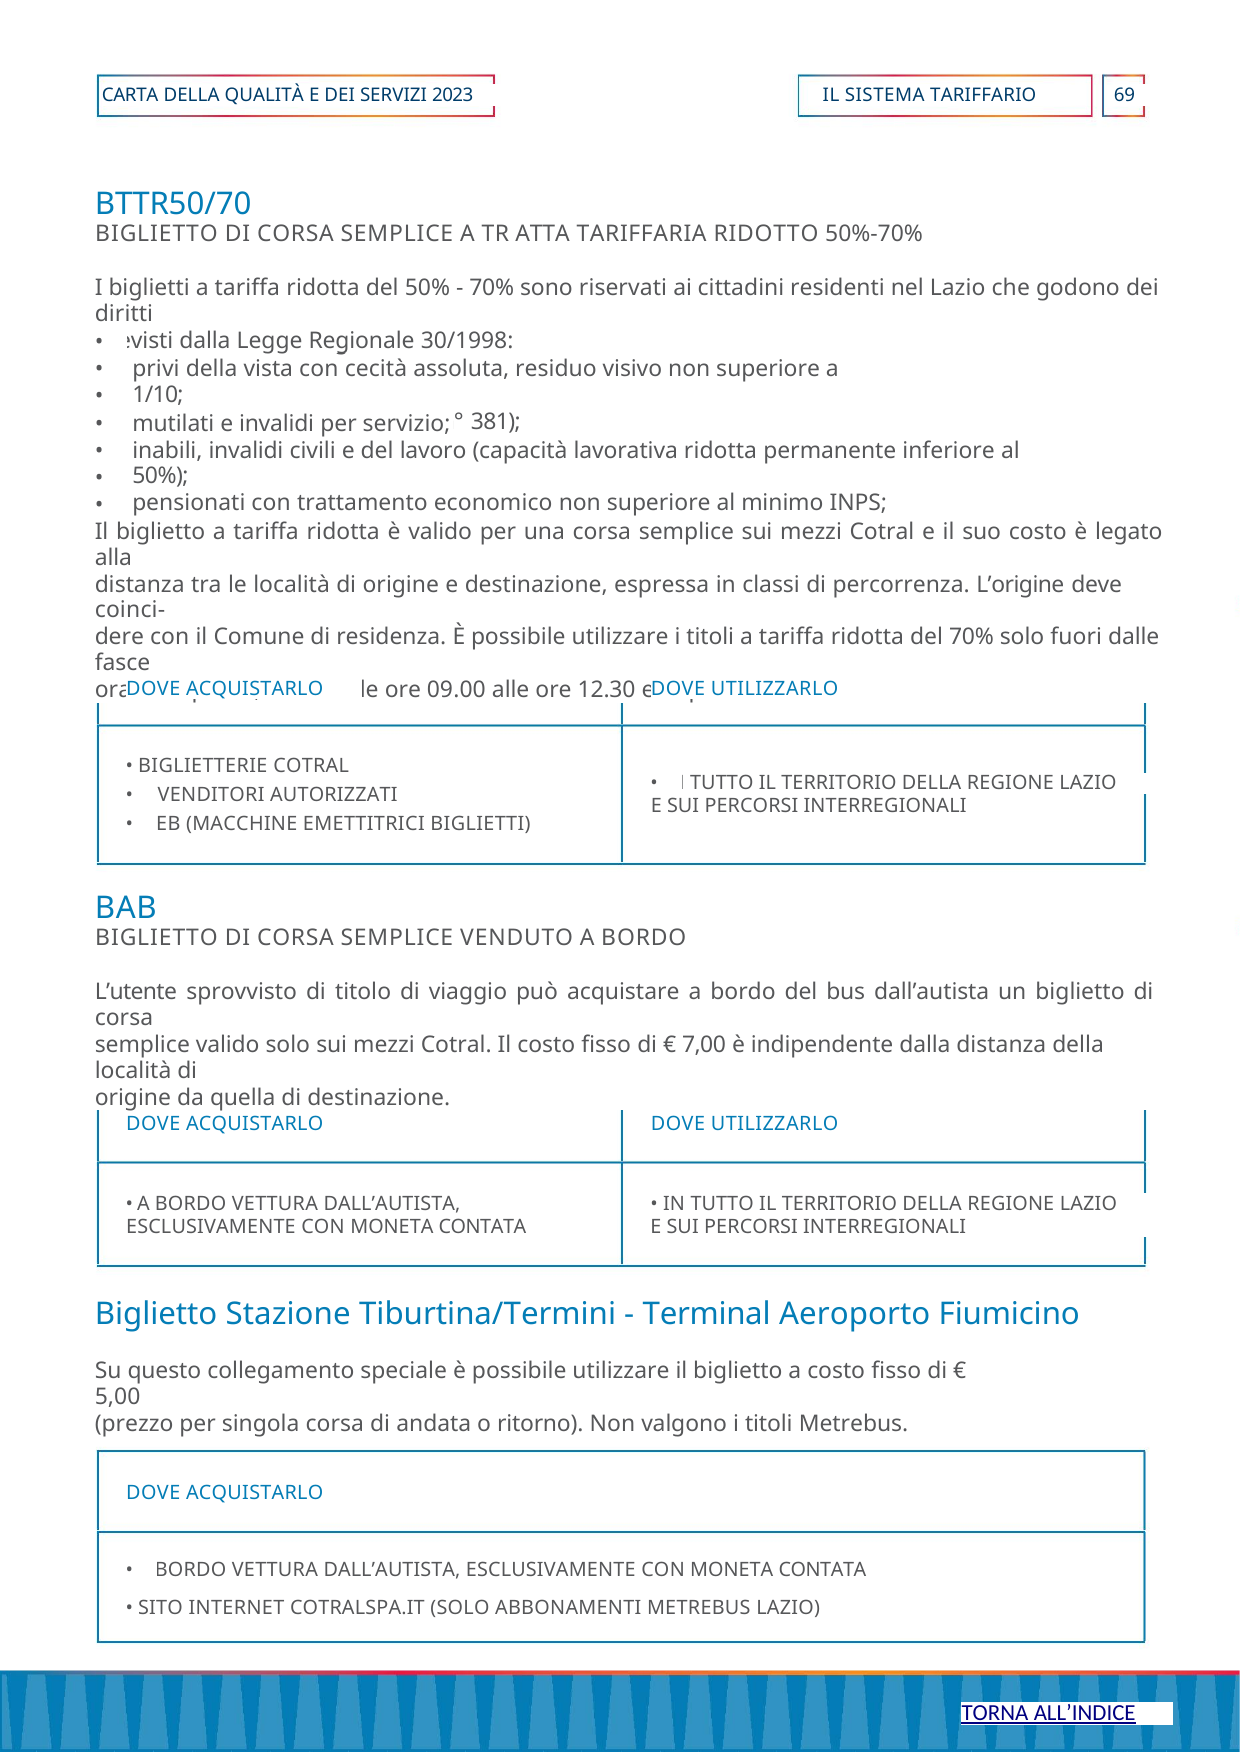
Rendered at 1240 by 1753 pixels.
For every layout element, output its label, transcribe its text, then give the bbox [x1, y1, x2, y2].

text BIGLIETTERIE COTRAL [138, 755, 389, 776]
text sordomuti (Art. 1 L. 26/5/70, n° 381); [132, 409, 881, 435]
text DOVE ACQUISTARLO [126, 1112, 362, 1134]
text • [94, 438, 127, 463]
text MEB (MACCHINE EMETTITRICI BIGLIETTI) [157, 813, 570, 835]
text • [94, 383, 127, 409]
text semplice valido solo sui mezzi Cotral. Il costo ﬁsso di € 7,00 è indipendente dalla distanza della località di [94, 1032, 1171, 1083]
text • [125, 755, 138, 776]
text BIGLIETTO DI CORSA SEMPLICE A TR ATTA TARIFFARIA RIDOTTO 50%-70% [95, 221, 999, 247]
text IL SISTEMA TARIFFARIO [822, 84, 1071, 106]
text DOVE UTILIZZARLO [651, 1112, 874, 1134]
text A BORDO VETTURA DALL’AUTISTA, ESCLUSIVAMENTE CON MONETA CONTATA [157, 1559, 929, 1581]
text RIVENDITORI AUTORIZZATI [157, 784, 430, 806]
text • [650, 773, 682, 794]
text • [94, 465, 127, 490]
text IN TUTTO IL TERRITORIO DELLA REGIONE LAZIO [682, 773, 1157, 794]
text • [94, 329, 127, 355]
text • [125, 1193, 137, 1214]
text DOVE ACQUISTARLO [126, 1482, 362, 1504]
text DOVE UTILIZZARLO [651, 678, 874, 699]
text CARTA DELLA QUALITÀ E DEI SERVIZI 2023 [102, 84, 512, 106]
text origine da quella di destinazione. [94, 1085, 1171, 1110]
text dere con il Comune di residenza. È possibile utilizzare i titoli a tariﬀa ridotta del 70% solo fuori dalle fasce [94, 624, 1171, 676]
text SITO INTERNET COTRALSPA.IT (SOLO ABBONAMENTI METREBUS LAZIO) [138, 1597, 877, 1618]
text • [125, 784, 157, 806]
text inabili, invalidi civili e del lavoro (capacità lavorativa ridotta permanente inferiore al 50%); [132, 438, 1049, 489]
text mutilati e invalidi per servizio; [132, 411, 453, 436]
text • [94, 356, 127, 382]
text TORNA ALL’INDICE [961, 1702, 1173, 1725]
text Il biglietto a tariﬀa ridotta è valido per una corsa semplice sui mezzi Cotral e il suo costo è legato alla [94, 519, 1171, 570]
text pensionati con trattamento economico non superiore al minimo INPS; [132, 490, 1049, 516]
text privi della vista con cecità assoluta, residuo visivo non superiore a 1/10; [132, 356, 881, 408]
text • [94, 411, 127, 436]
text ESCLUSIVAMENTE CON MONETA CONTATA [126, 1216, 572, 1237]
text BAB [94, 890, 189, 925]
text A BORDO VETTURA DALL’AUTISTA, [137, 1193, 502, 1214]
text E SUI PERCORSI INTERREGIONALI [650, 1216, 1157, 1237]
text distanza tra le località di origine e destinazione, espressa in classi di percorrenza. L’origine deve coinci- [94, 572, 1171, 623]
text I biglietti a tariﬀa ridotta del 50% - 70% sono riservati ai cittadini residenti nel Lazio che godono dei diritti [94, 275, 1171, 326]
text Su questo collegamento speciale è possibile utilizzare il biglietto a costo ﬁsso di € 5,00 [94, 1358, 997, 1410]
text • IN TUTTO IL TERRITORIO DELLA REGIONE LAZIO [650, 1193, 1157, 1214]
text • [125, 1597, 138, 1618]
text Biglietto Stazione Tiburtina/Termini - Terminal Aeroporto Fiumicino [94, 1297, 1117, 1332]
text • [125, 1559, 157, 1581]
text BIGLIETTO DI CORSA SEMPLICE VENDUTO A BORDO [95, 925, 747, 951]
text L’utente sprovvisto di titolo di viaggio può acquistare a bordo del bus dall’autista un biglietto di corsa [94, 979, 1171, 1031]
text (prezzo per singola corsa di andata o ritorno). Non valgono i titoli Metrebus. [94, 1411, 997, 1437]
text 69 [1113, 84, 1159, 106]
text orarie di punta, ossia dalle ore 09.00 alle ore 12.30 e dopo le ore 15.00. [94, 677, 1171, 703]
text • [94, 492, 127, 517]
text BTTR50/70 [94, 186, 281, 221]
text E SUI PERCORSI INTERREGIONALI [651, 796, 1012, 817]
text • [125, 813, 157, 835]
text previsti dalla Legge Regionale 30/1998: [94, 328, 1171, 353]
text DOVE ACQUISTARLO [126, 678, 362, 699]
